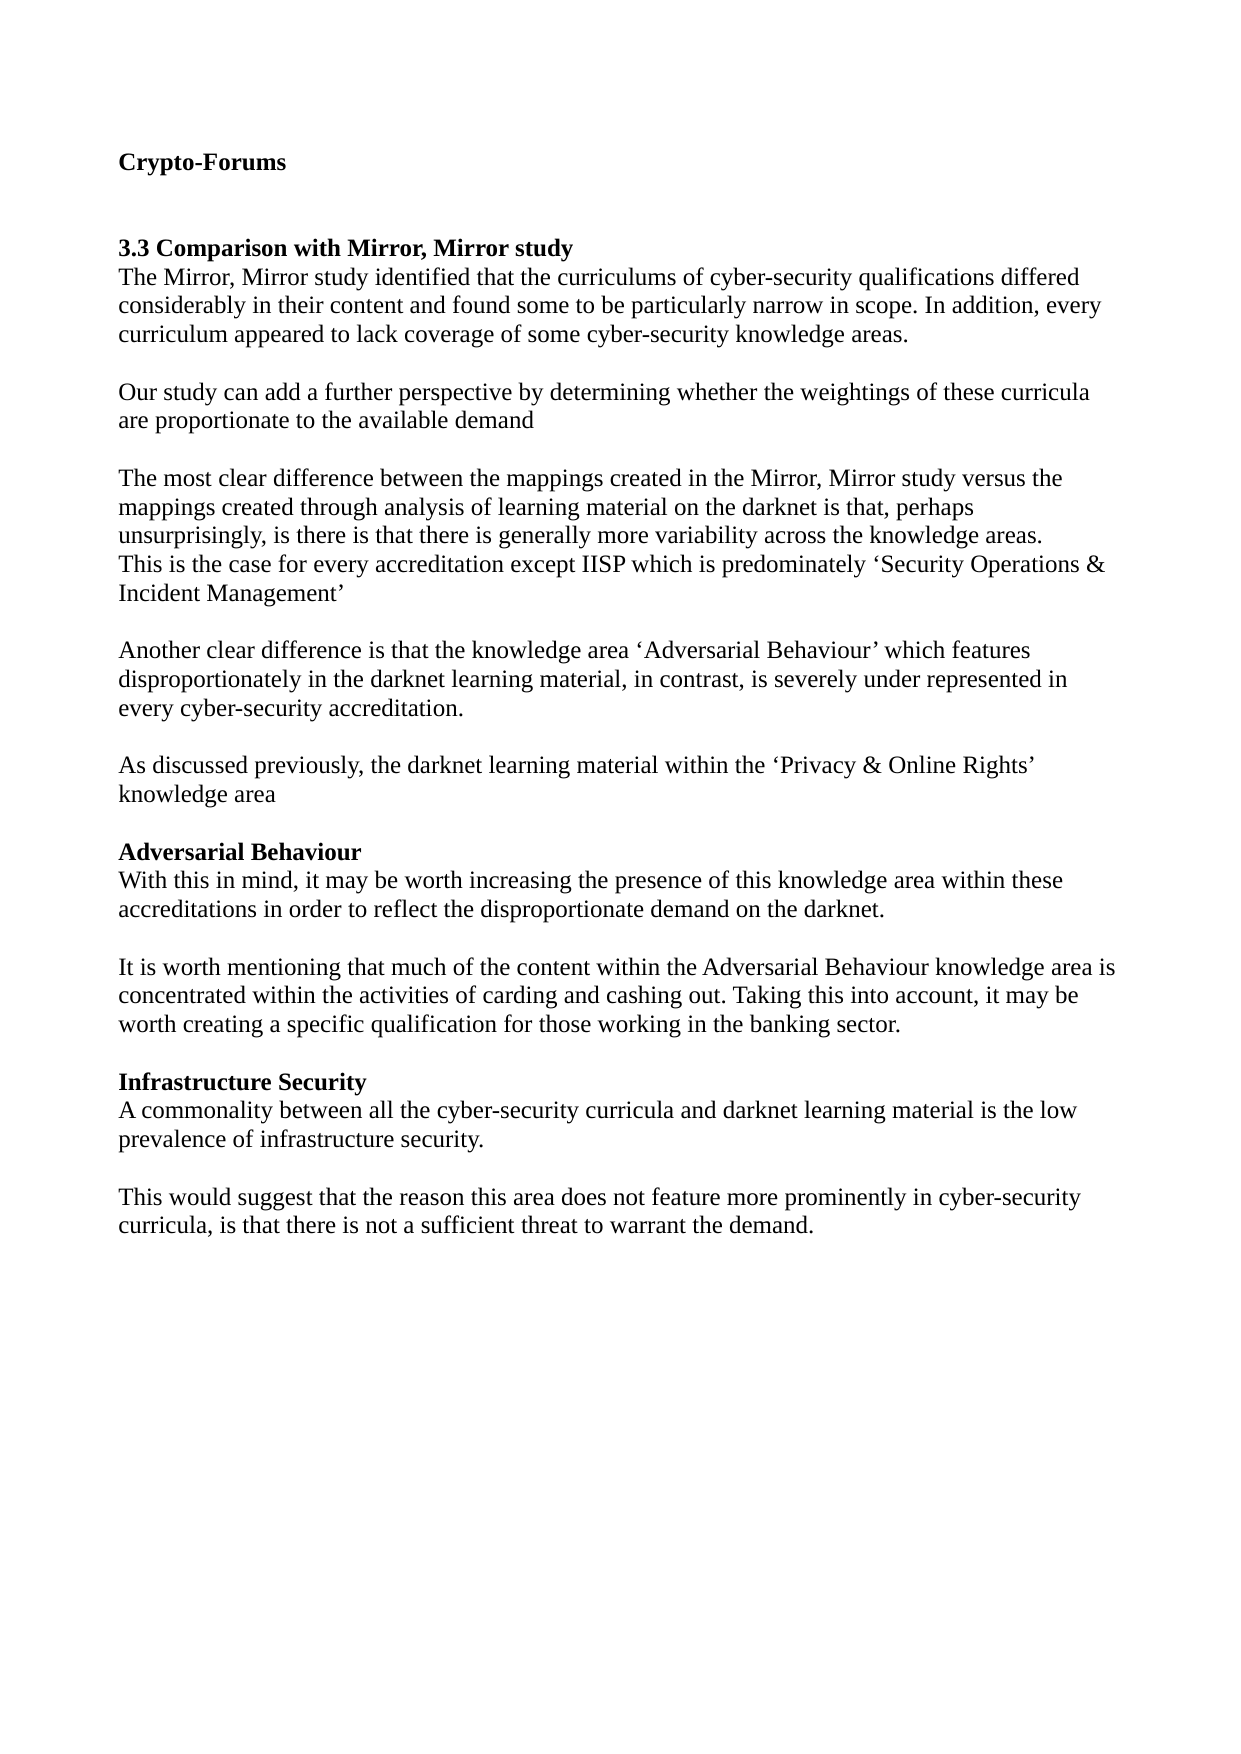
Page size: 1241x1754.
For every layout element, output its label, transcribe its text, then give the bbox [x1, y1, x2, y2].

text The Mirror, Mirror study identified that the curriculums of cyber-security qualifications differed considerably in their content and found some to be particularly narrow in scope. In addition, every curriculum appeared to lack coverage of some cyber-security knowledge areas. [118, 262, 1122, 348]
text This would suggest that the reason this area does not feature more prominently in cyber-security curricula, is that there is not a sufficient threat to warrant the demand. [118, 1182, 1122, 1239]
text It is worth mentioning that much of the content within the Adversarial Behaviour knowledge area is concentrated within the activities of carding and cashing out. Taking this into account, it may be worth creating a specific qualification for those working in the banking sector. [118, 952, 1122, 1038]
text The most clear difference between the mappings created in the Mirror, Mirror study versus the mappings created through analysis of learning material on the darknet is that, perhaps unsurprisingly, is there is that there is generally more variability across the knowledge areas. [118, 463, 1122, 549]
text Adversarial Behaviour [118, 837, 1122, 866]
text Infrastructure Security [118, 1067, 1122, 1096]
text Crypto-Forums [118, 147, 1122, 176]
text As discussed previously, the darknet learning material within the ‘Privacy & Online Rights’ knowledge area [118, 722, 1122, 808]
text This is the case for every accreditation except IISP which is predominately ‘Security Operations & Incident Management’ [118, 549, 1122, 607]
text Another clear difference is that the knowledge area ‘Adversarial Behaviour’ which features disproportionately in the darknet learning material, in contrast, is severely under represented in every cyber-security accreditation. [118, 636, 1122, 722]
text Our study can add a further perspective by determining whether the weightings of these curricula are proportionate to the available demand [118, 377, 1122, 434]
text 3.3 Comparison with Mirror, Mirror study [118, 233, 1122, 262]
text A commonality between all the cyber-security curricula and darknet learning material is the low prevalence of infrastructure security. [118, 1096, 1122, 1153]
text With this in mind, it may be worth increasing the presence of this knowledge area within these accreditations in order to reflect the disproportionate demand on the darknet. [118, 866, 1122, 923]
